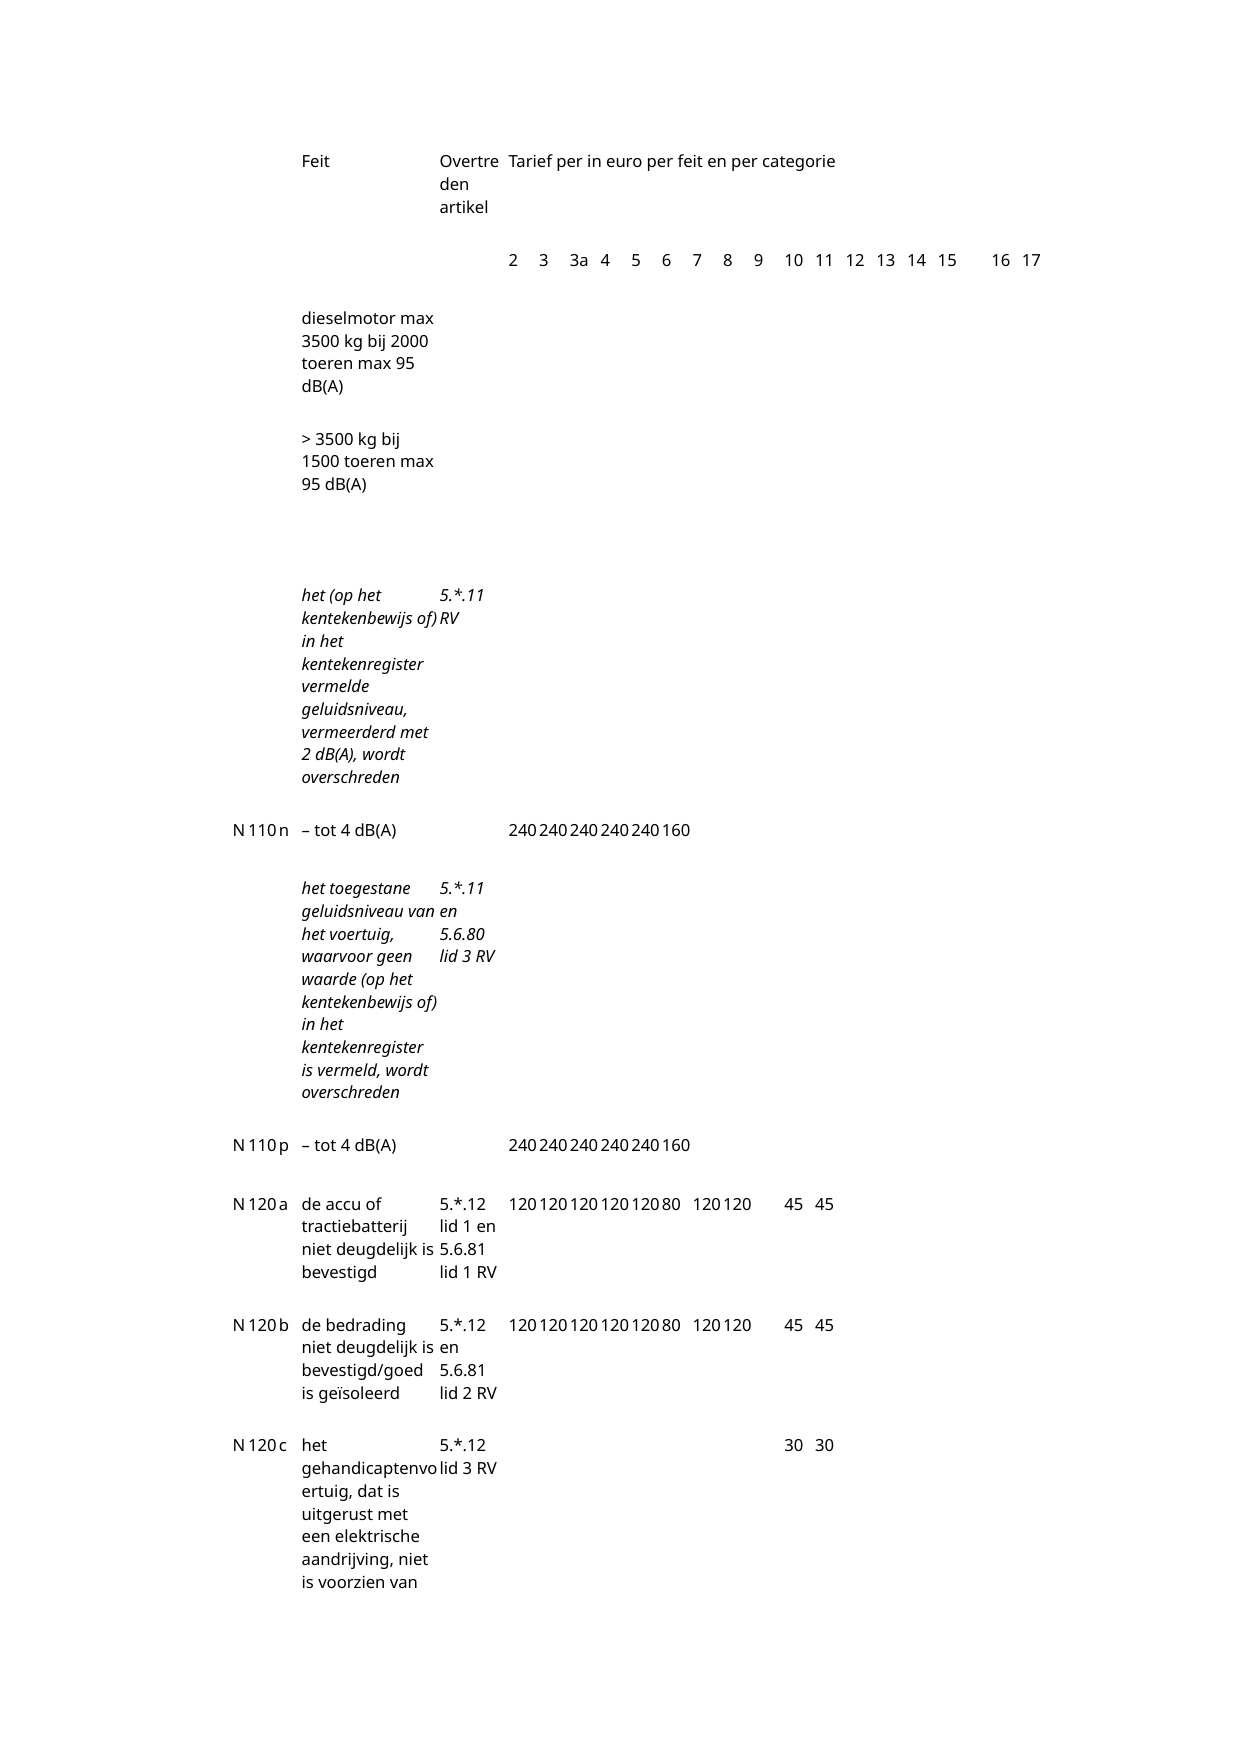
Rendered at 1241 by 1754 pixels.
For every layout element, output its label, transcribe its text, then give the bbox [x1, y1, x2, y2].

table_cell 120 [692, 1313, 723, 1434]
table_cell 16 [991, 248, 1022, 307]
table_cell [631, 877, 662, 1134]
table_cell 80 [662, 1313, 692, 1434]
table_cell 5.*.11 en 5.6.80 lid 3 RV [439, 877, 508, 1134]
table_cell [876, 307, 907, 427]
table_cell 9 [754, 248, 784, 307]
table_cell [723, 307, 753, 427]
table_cell 240 [508, 818, 539, 877]
table_cell [662, 526, 692, 584]
table_header [233, 150, 248, 248]
table_cell [815, 526, 845, 584]
table_cell [991, 307, 1022, 427]
table_cell [991, 877, 1022, 1134]
table_cell [233, 248, 248, 307]
table_cell [991, 1134, 1022, 1192]
table_cell [439, 1134, 508, 1192]
table_cell [692, 428, 723, 526]
table_cell [301, 248, 439, 307]
table_cell [938, 526, 991, 584]
table_cell [845, 1192, 876, 1313]
table_cell het toegestane geluidsniveau van het voertuig, waarvoor geen waarde (op het kentekenbewijs of) in het kentekenregister is vermeld, wordt overschreden [301, 877, 439, 1134]
table_cell [570, 1434, 600, 1593]
table_cell 10 [784, 248, 815, 307]
table_cell [907, 1313, 937, 1434]
table_cell 120 [539, 1313, 569, 1434]
table_cell [233, 584, 248, 818]
table_cell [876, 1434, 907, 1593]
table_cell [1022, 1134, 1053, 1192]
table_cell [1022, 1192, 1053, 1313]
table_cell [539, 307, 569, 427]
table_cell [439, 818, 508, 877]
table_cell [279, 428, 301, 526]
table_cell [662, 584, 692, 818]
table_cell [938, 1313, 991, 1434]
table_cell [539, 1434, 569, 1593]
table_cell 240 [539, 818, 569, 877]
table_header Overtreden artikel [439, 150, 508, 248]
table_cell 12 [845, 248, 876, 307]
table_cell [907, 584, 937, 818]
table_cell 110 [248, 1134, 278, 1192]
table_cell [279, 307, 301, 427]
table_cell [784, 818, 815, 877]
table_cell [631, 1434, 662, 1593]
table_cell [248, 428, 278, 526]
table_cell [570, 584, 600, 818]
table_cell 5.*.12 lid 3 RV [439, 1434, 508, 1593]
table_cell [692, 877, 723, 1134]
table_cell [692, 584, 723, 818]
table_cell [907, 1192, 937, 1313]
table_cell [845, 526, 876, 584]
table_cell 17 [1022, 248, 1053, 307]
table_cell 45 [784, 1192, 815, 1313]
table_cell [845, 1313, 876, 1434]
table_cell [876, 1192, 907, 1313]
table_cell [723, 818, 753, 877]
table_cell [439, 307, 508, 427]
table_cell [1022, 307, 1053, 427]
table_cell [938, 877, 991, 1134]
table_cell [508, 526, 539, 584]
table_cell [907, 526, 937, 584]
table_cell [845, 818, 876, 877]
table_cell [723, 584, 753, 818]
table_cell [938, 818, 991, 877]
table_cell [692, 526, 723, 584]
table_cell 7 [692, 248, 723, 307]
table_cell [815, 307, 845, 427]
table_cell [508, 428, 539, 526]
table_cell [815, 584, 845, 818]
table_cell [1022, 526, 1053, 584]
table_cell [876, 1134, 907, 1192]
table_cell 120 [723, 1192, 753, 1313]
table_cell [784, 584, 815, 818]
table_cell [662, 1434, 692, 1593]
table_cell [600, 526, 631, 584]
table_cell 15 [938, 248, 991, 307]
table_cell [991, 526, 1022, 584]
table_cell [815, 877, 845, 1134]
table_cell 5.*.12 lid 1 en 5.6.81 lid 1 RV [439, 1192, 508, 1313]
table_cell [279, 584, 301, 818]
table_cell a [279, 1192, 301, 1313]
table_cell [600, 877, 631, 1134]
table_cell [876, 818, 907, 877]
table_cell [907, 307, 937, 427]
table_cell 5.*.11 RV [439, 584, 508, 818]
table_cell 45 [815, 1192, 845, 1313]
table_cell [662, 307, 692, 427]
table_cell 45 [815, 1313, 845, 1434]
table_cell [876, 428, 907, 526]
table_cell 3 [539, 248, 569, 307]
table_cell [600, 307, 631, 427]
table_cell 240 [508, 1134, 539, 1192]
table_cell het (op het kentekenbewijs of) in het kentekenregister vermelde geluidsniveau, vermeerderd met 2 dB(A), wordt overschreden [301, 584, 439, 818]
table_cell 120 [508, 1313, 539, 1434]
table_cell [279, 877, 301, 1134]
table_header Tarief per in euro per feit en per categorie [508, 150, 1053, 248]
table_cell [723, 428, 753, 526]
table_cell [938, 428, 991, 526]
table_cell [754, 1192, 784, 1313]
table_cell [248, 526, 278, 584]
table_cell [1022, 428, 1053, 526]
table_cell [754, 1434, 784, 1593]
table_cell [784, 428, 815, 526]
table_cell [631, 307, 662, 427]
table_cell [631, 428, 662, 526]
table_cell [754, 877, 784, 1134]
table_cell [723, 1434, 753, 1593]
table_cell [815, 1134, 845, 1192]
table_cell [508, 584, 539, 818]
table_cell [938, 1192, 991, 1313]
table_cell [692, 307, 723, 427]
table_header [279, 150, 301, 248]
table_cell 120 [539, 1192, 569, 1313]
table_cell de bedrading niet deugdelijk is bevestigd/goed is geïsoleerd [301, 1313, 439, 1434]
table_cell [233, 877, 248, 1134]
table_cell 5 [631, 248, 662, 307]
table_cell 120 [723, 1313, 753, 1434]
table_cell [907, 877, 937, 1134]
table_cell [1022, 584, 1053, 818]
table_cell [754, 818, 784, 877]
table_cell [248, 248, 278, 307]
table_cell [784, 526, 815, 584]
table_cell [907, 428, 937, 526]
table_cell [991, 1313, 1022, 1434]
table_cell de accu of tractiebatterij niet deugdelijk is bevestigd [301, 1192, 439, 1313]
table_cell [907, 818, 937, 877]
table_header [248, 150, 278, 248]
table_cell [570, 526, 600, 584]
table_cell [570, 307, 600, 427]
table_cell 8 [723, 248, 753, 307]
table_cell [1022, 818, 1053, 877]
table_cell [815, 818, 845, 877]
table_cell [233, 526, 248, 584]
table_cell [845, 307, 876, 427]
table_cell 120 [248, 1313, 278, 1434]
table_cell [754, 584, 784, 818]
table_cell [991, 1192, 1022, 1313]
table_cell 120 [631, 1313, 662, 1434]
table_cell 14 [907, 248, 937, 307]
table_cell [570, 877, 600, 1134]
table_cell 13 [876, 248, 907, 307]
table_cell [723, 526, 753, 584]
table_cell 120 [600, 1192, 631, 1313]
table_cell [938, 584, 991, 818]
table_cell 240 [600, 818, 631, 877]
table_cell [907, 1134, 937, 1192]
table_cell 2 [508, 248, 539, 307]
table_cell [784, 877, 815, 1134]
table_cell dieselmotor max 3500 kg bij 2000 toeren max 95 dB(A) [301, 307, 439, 427]
table_cell 4 [600, 248, 631, 307]
table_cell 120 [600, 1313, 631, 1434]
table_cell [876, 526, 907, 584]
table_cell [662, 428, 692, 526]
table_cell [692, 1134, 723, 1192]
table_cell 110 [248, 818, 278, 877]
table_cell [508, 877, 539, 1134]
table_cell [845, 584, 876, 818]
table_cell N [233, 1434, 248, 1593]
table_cell b [279, 1313, 301, 1434]
table_cell [248, 877, 278, 1134]
table_cell 240 [631, 1134, 662, 1192]
table_cell [991, 1434, 1022, 1593]
table_cell 160 [662, 1134, 692, 1192]
table_cell [233, 307, 248, 427]
table_cell [876, 877, 907, 1134]
table_cell [991, 818, 1022, 877]
table_cell [631, 526, 662, 584]
table_cell 120 [248, 1434, 278, 1593]
table_cell 160 [662, 818, 692, 877]
table_cell [1022, 1313, 1053, 1434]
table_cell [938, 1434, 991, 1593]
table_cell [754, 1134, 784, 1192]
table_cell – tot 4 dB(A) [301, 818, 439, 877]
table_cell [539, 584, 569, 818]
table_cell 240 [570, 1134, 600, 1192]
table_cell 240 [570, 818, 600, 877]
table_cell [248, 584, 278, 818]
table_cell [845, 877, 876, 1134]
table_cell – tot 4 dB(A) [301, 1134, 439, 1192]
table_cell [1022, 877, 1053, 1134]
table_cell [845, 1134, 876, 1192]
table_cell [991, 584, 1022, 818]
table_cell [539, 428, 569, 526]
table_cell [631, 584, 662, 818]
table_cell het gehandicaptenvoertuig, dat is uitgerust met een elektrische aandrijving, niet is voorzien van [301, 1434, 439, 1593]
table_cell [539, 526, 569, 584]
table_cell 45 [784, 1313, 815, 1434]
table_cell 120 [248, 1192, 278, 1313]
table_cell [279, 526, 301, 584]
table_cell [439, 248, 508, 307]
table_cell [692, 1434, 723, 1593]
table_cell 6 [662, 248, 692, 307]
table_cell N [233, 1313, 248, 1434]
table_cell [723, 877, 753, 1134]
table_cell [784, 307, 815, 427]
table_cell [439, 526, 508, 584]
table_cell 11 [815, 248, 845, 307]
table_cell [600, 584, 631, 818]
table_cell [570, 428, 600, 526]
table_header Feit [301, 150, 439, 248]
table_cell [991, 428, 1022, 526]
table_cell [754, 428, 784, 526]
table_cell [233, 428, 248, 526]
table_cell [600, 428, 631, 526]
table_cell [876, 584, 907, 818]
table_cell [723, 1134, 753, 1192]
table_cell 120 [570, 1192, 600, 1313]
table_cell [876, 1313, 907, 1434]
table_cell N [233, 1192, 248, 1313]
table_cell n [279, 818, 301, 877]
table_cell [754, 307, 784, 427]
table_cell 120 [570, 1313, 600, 1434]
table_cell [845, 1434, 876, 1593]
table_cell [754, 1313, 784, 1434]
table_cell [784, 1134, 815, 1192]
table_cell [815, 428, 845, 526]
table_cell [662, 877, 692, 1134]
table_cell > 3500 kg bij 1500 toeren max 95 dB(A) [301, 428, 439, 526]
table_cell [692, 818, 723, 877]
table_cell [754, 526, 784, 584]
table_cell N [233, 818, 248, 877]
table_cell [539, 877, 569, 1134]
table_cell 5.*.12 en 5.6.81 lid 2 RV [439, 1313, 508, 1434]
table_cell N [233, 1134, 248, 1192]
table_cell [1022, 1434, 1053, 1593]
table_cell 80 [662, 1192, 692, 1313]
table_cell [439, 428, 508, 526]
table_cell 120 [692, 1192, 723, 1313]
table_cell 120 [631, 1192, 662, 1313]
table_cell 3a [570, 248, 600, 307]
table_cell 240 [631, 818, 662, 877]
table_cell 120 [508, 1192, 539, 1313]
table_cell c [279, 1434, 301, 1593]
table_cell 30 [815, 1434, 845, 1593]
table_cell [938, 1134, 991, 1192]
table_cell [279, 248, 301, 307]
table_cell p [279, 1134, 301, 1192]
table_cell [600, 1434, 631, 1593]
table_cell 240 [600, 1134, 631, 1192]
table_cell [248, 307, 278, 427]
table_cell [301, 526, 439, 584]
table_cell [508, 1434, 539, 1593]
table_cell [508, 307, 539, 427]
table_cell [938, 307, 991, 427]
table_cell 240 [539, 1134, 569, 1192]
table_cell [907, 1434, 937, 1593]
table_cell [845, 428, 876, 526]
table_cell 30 [784, 1434, 815, 1593]
